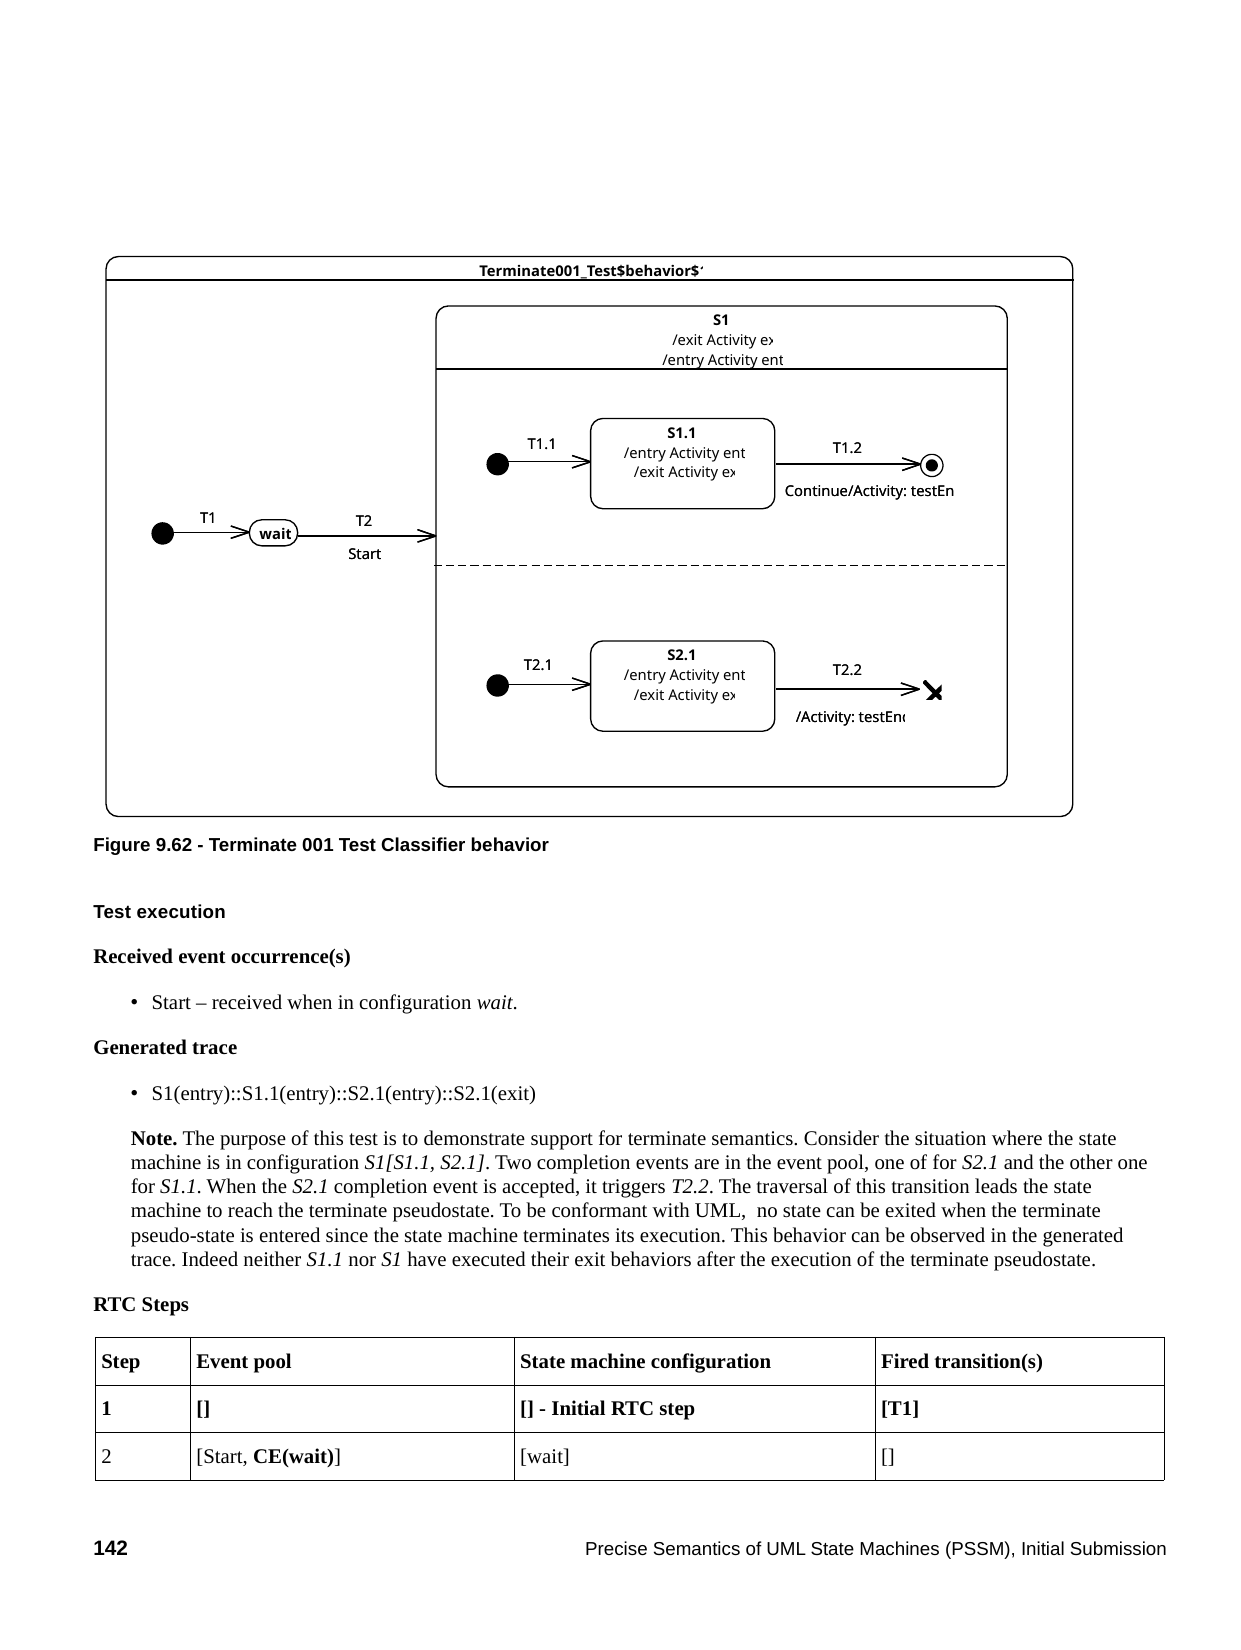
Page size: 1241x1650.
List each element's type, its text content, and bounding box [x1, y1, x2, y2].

table_cell [] - Initial RTC step [515, 1386, 875, 1432]
table_header State machine configuration [515, 1338, 875, 1384]
table_cell 2 [96, 1433, 190, 1480]
table_cell 1 [96, 1386, 190, 1432]
text Generated trace [93, 1035, 1164, 1059]
text Received event occurrence(s) [93, 944, 1164, 968]
table_cell [wait] [515, 1433, 875, 1480]
table_cell [T1] [876, 1386, 1164, 1432]
table_header Step [96, 1338, 190, 1384]
table_cell [] [191, 1386, 514, 1432]
text Figure 9.62 - Terminate 001 Test Classifier behavior [93, 243, 1087, 856]
table_cell [] [876, 1433, 1164, 1480]
list S1(entry)::S1.1(entry)::S2.1(entry)::S2.1(exit) [131, 1080, 1164, 1105]
table_cell [Start, CE(wait)] [191, 1433, 514, 1480]
list Start – received when in configuration wait. [131, 989, 1164, 1014]
table_header Fired transition(s) [876, 1338, 1164, 1384]
subtitle Test execution [93, 901, 1164, 923]
text Note. The purpose of this test is to demonstrate support for terminate semantics. Consider the situation where the state machine is in configuration S1[S1.1, S2.1]. Two completion events are in the event pool, one of for S2.1 and the other one for S1.1. When the S2.1 completion event is accepted, it triggers T2.2. The traversal of this transition leads the state machine to reach the terminate pseudostate. To be conformant with UML, no state can be exited when the terminate pseudo-state is entered since the state machine terminates its execution. This behavior can be observed in the generated trace. Indeed neither S1.1 nor S1 have executed their exit behaviors after the execution of the terminate pseudostate. [131, 1126, 1164, 1271]
text RTC Steps [93, 1292, 1164, 1316]
table_header Event pool [191, 1338, 514, 1384]
